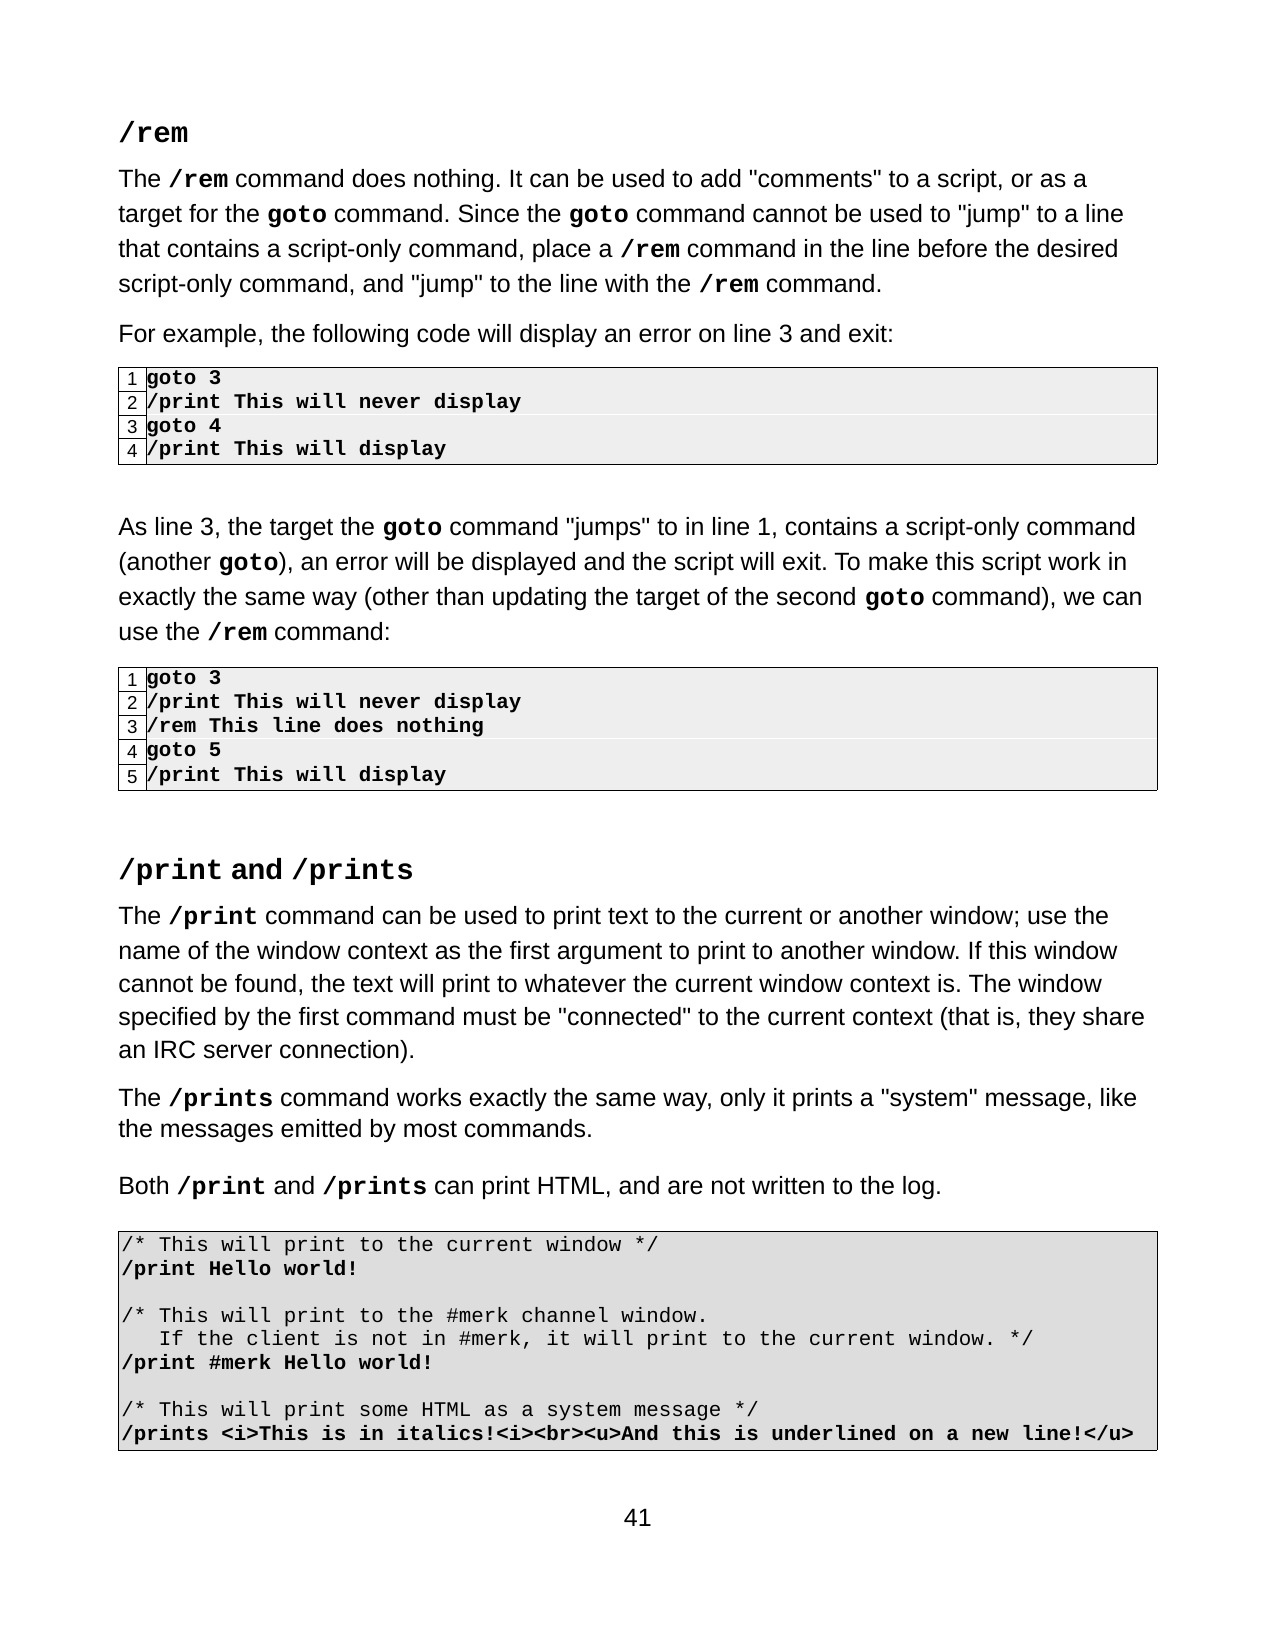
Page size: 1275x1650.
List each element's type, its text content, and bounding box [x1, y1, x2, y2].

text The /print command can be used to print text to the current or another window; use the name of the window context as the first argument to print to another window. If this window cannot be found, the text will print to whatever the current window context is. The window specified by the first command must be "connected" to the current context (that is, they share an IRC server connection). [118, 901, 1157, 1064]
table_cell /print This will display [147, 764, 1157, 790]
table_cell 4 [119, 740, 146, 764]
subtitle /print and /prints [118, 852, 1157, 888]
text As line 3, the target the goto command "jumps" to in line 1, contains a script-only command (another goto), an error will be displayed and the script will exit. To make this script work in exactly the same way (other than updating the target of the second goto command), we can use the /rem command: [118, 512, 1157, 648]
table_cell goto 4 [147, 415, 1157, 438]
table_cell 3 [119, 416, 146, 438]
text Both /print and /prints can print HTML, and are not written to the log. [118, 1171, 1157, 1202]
table_cell 3 [119, 716, 146, 738]
table_header 1 [119, 668, 146, 691]
table_cell 2 [119, 692, 146, 715]
table_cell 5 [119, 765, 146, 790]
table_cell /print This will never display [147, 391, 1157, 414]
table_cell 4 [119, 439, 146, 464]
table_cell /print This will display [147, 438, 1157, 464]
text For example, the following code will display an error on line 3 and exit: [118, 319, 1157, 348]
table_header goto 3 [147, 668, 1157, 691]
text The /rem command does nothing. It can be used to add "comments" to a script, or as a target for the goto command. Since the goto command cannot be used to "jump" to a line that contains a script-only command, place a /rem command in the line before the desired script-only command, and "jump" to the line with the /rem command. [118, 164, 1157, 300]
table_cell 2 [119, 392, 146, 414]
table_cell /print This will never display [147, 691, 1157, 715]
table_cell goto 5 [147, 739, 1157, 764]
table_header /* This will print to the current window */ /print Hello world! /* This will print to the #merk channel window. If the client is not in #merk, it will print to the current window. */ /print #merk Hello world! /* This will print some HTML as a system message */ /prints <i>This is in italics!<i><br><u>And this is underlined on a new line!</u> [119, 1232, 1157, 1450]
table_header goto 3 [147, 368, 1157, 391]
table_header 1 [119, 368, 146, 391]
subtitle /rem [118, 118, 1157, 151]
text The /prints command works exactly the same way, only it prints a "system" message, like the messages emitted by most commands. [118, 1083, 1157, 1142]
table_cell /rem This line does nothing [147, 715, 1157, 738]
